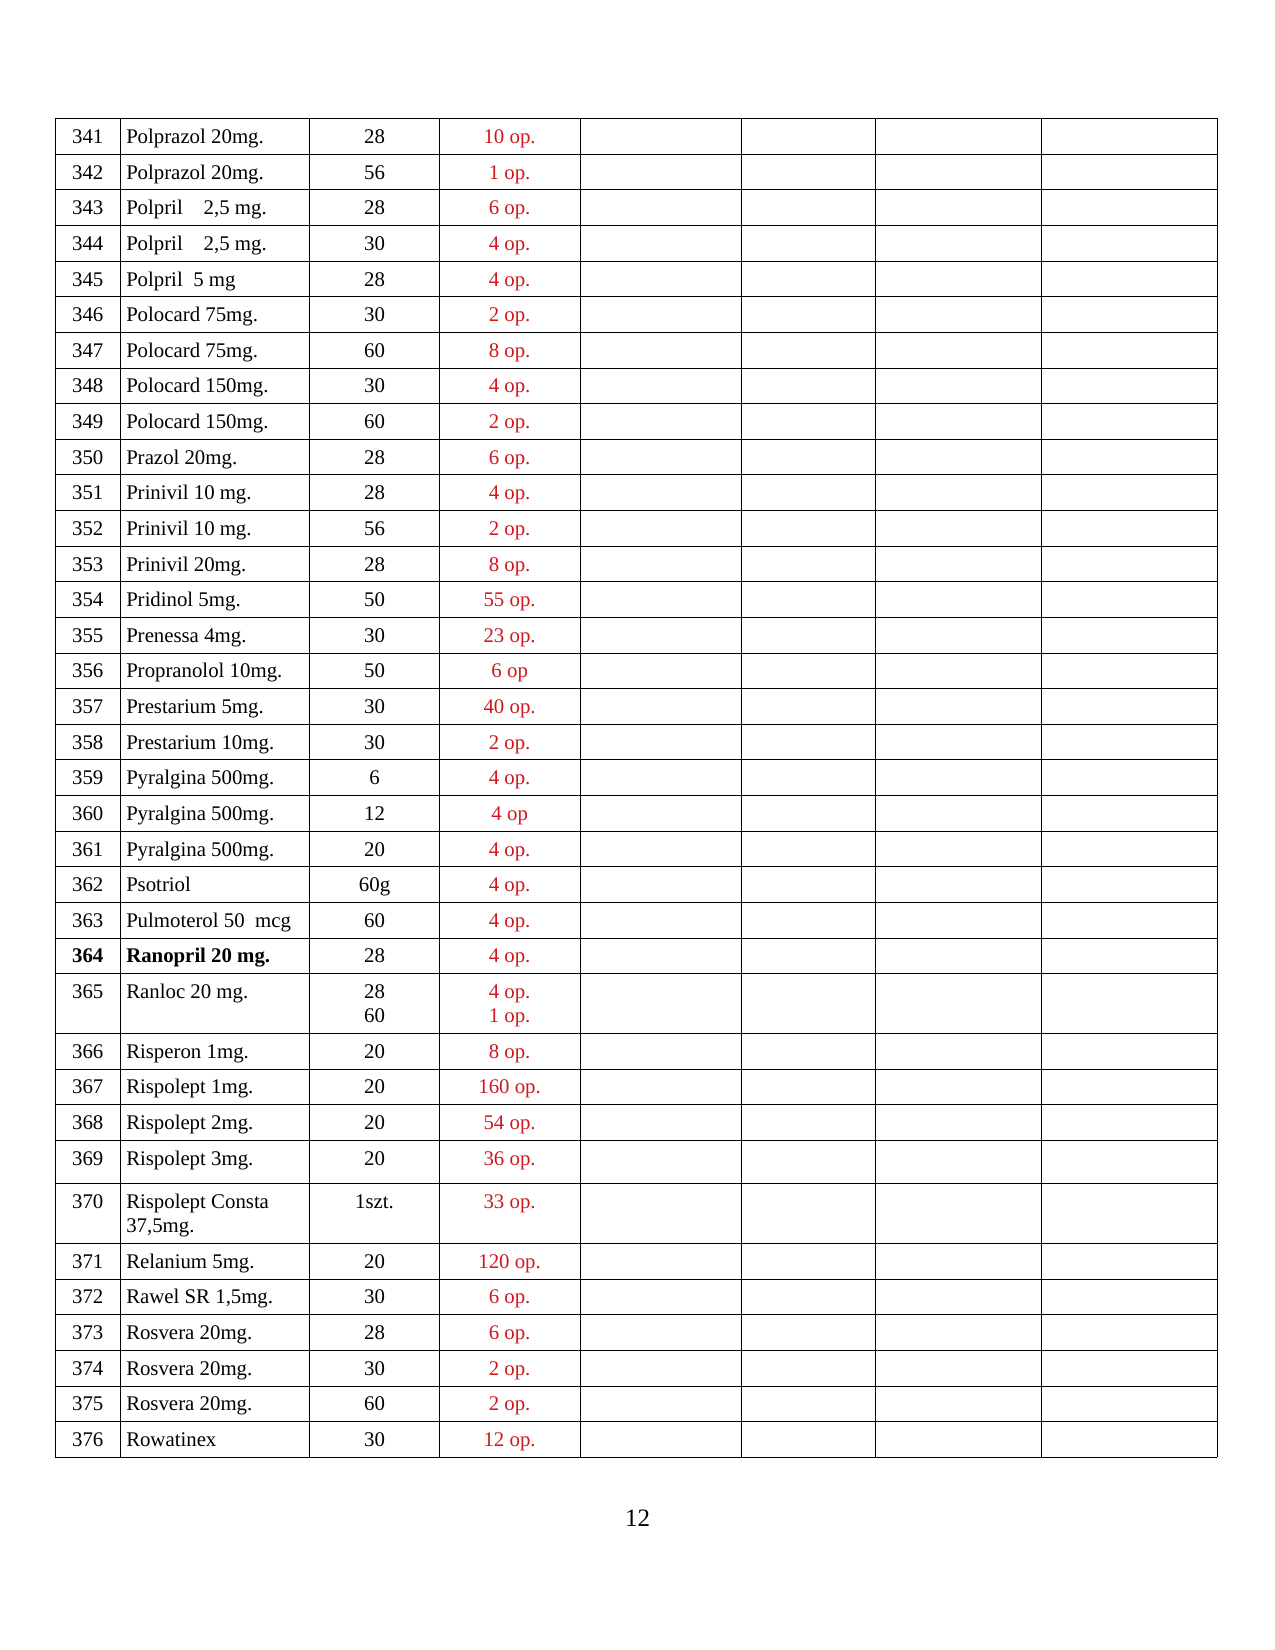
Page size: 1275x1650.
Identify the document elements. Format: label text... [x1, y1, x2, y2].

table_cell [742, 226, 875, 261]
table_cell 2 op. [440, 511, 580, 546]
table_cell [876, 725, 1041, 759]
table_cell 8 op. [440, 333, 580, 367]
table_cell [742, 1244, 875, 1279]
table_cell [581, 1387, 741, 1421]
table_cell 367 [56, 1070, 120, 1104]
table_cell Prestarium 5mg. [121, 689, 309, 724]
table_cell [1042, 404, 1217, 439]
table_cell 363 [56, 903, 120, 937]
table_cell [876, 1244, 1041, 1279]
table_cell [1042, 1280, 1217, 1314]
table_cell [581, 262, 741, 296]
table_cell [1042, 760, 1217, 795]
table_cell 60g [310, 867, 439, 902]
table_cell [876, 1315, 1041, 1350]
table_cell 1szt. [310, 1184, 439, 1243]
table_cell Ranloc 20 mg. [121, 974, 309, 1033]
table_cell 348 [56, 369, 120, 403]
table_cell Polocard 75mg. [121, 297, 309, 332]
table_cell Rispolept 2mg. [121, 1105, 309, 1140]
table_cell Psotriol [121, 867, 309, 902]
table_cell Prenessa 4mg. [121, 618, 309, 652]
table_cell [1042, 689, 1217, 724]
table_cell [581, 547, 741, 581]
table_cell [1042, 1315, 1217, 1350]
table_cell [1042, 796, 1217, 831]
table_cell [581, 1141, 741, 1183]
table_cell [876, 440, 1041, 474]
table_cell [581, 1034, 741, 1068]
table_cell [876, 832, 1041, 866]
table_cell [1042, 155, 1217, 189]
table_cell [876, 974, 1041, 1033]
table_cell Prestarium 10mg. [121, 725, 309, 759]
table_cell [876, 297, 1041, 332]
table_cell [742, 547, 875, 581]
table_cell [742, 333, 875, 367]
table_cell [581, 867, 741, 902]
table_cell 347 [56, 333, 120, 367]
table_cell 4 op [440, 796, 580, 831]
table_cell [581, 1070, 741, 1104]
table_cell 4 op. [440, 262, 580, 296]
table_cell [876, 262, 1041, 296]
table_cell 54 op. [440, 1105, 580, 1140]
table_cell [876, 654, 1041, 688]
table_cell 60 [310, 404, 439, 439]
table_cell [581, 333, 741, 367]
table_cell [742, 974, 875, 1033]
table_cell Rosvera 20mg. [121, 1387, 309, 1421]
table_cell 20 [310, 1244, 439, 1279]
table_cell [742, 511, 875, 546]
table_cell Rispolept 3mg. [121, 1141, 309, 1183]
table_cell 2 op. [440, 404, 580, 439]
table_cell [581, 1280, 741, 1314]
table_cell 50 [310, 582, 439, 617]
table_cell 40 op. [440, 689, 580, 724]
table_cell 351 [56, 475, 120, 510]
table_cell [876, 939, 1041, 973]
table_cell [742, 1280, 875, 1314]
table_cell [581, 654, 741, 688]
table_cell [876, 1141, 1041, 1183]
table_cell 364 [56, 939, 120, 973]
table_cell [742, 1387, 875, 1421]
table_cell [581, 1422, 741, 1457]
table_cell 30 [310, 1422, 439, 1457]
table_cell [742, 1141, 875, 1183]
table_cell [742, 155, 875, 189]
table_cell [581, 725, 741, 759]
table_cell 28 [310, 547, 439, 581]
table_cell [742, 618, 875, 652]
table_cell 353 [56, 547, 120, 581]
table_cell 120 op. [440, 1244, 580, 1279]
table_cell [1042, 974, 1217, 1033]
table_cell [1042, 867, 1217, 902]
table_cell 60 [310, 333, 439, 367]
table_cell [1042, 190, 1217, 225]
table_cell [876, 760, 1041, 795]
table_cell 28 [310, 262, 439, 296]
table_cell 30 [310, 689, 439, 724]
table_cell 371 [56, 1244, 120, 1279]
table_cell [581, 1105, 741, 1140]
table_cell [876, 867, 1041, 902]
table_cell 341 [56, 119, 120, 154]
table_cell [876, 582, 1041, 617]
table_cell 360 [56, 796, 120, 831]
table_cell 4 op. [440, 939, 580, 973]
table_cell 36 op. [440, 1141, 580, 1183]
table_cell [581, 796, 741, 831]
table_cell 2 op. [440, 1387, 580, 1421]
table_cell [742, 867, 875, 902]
table_cell 343 [56, 190, 120, 225]
table_cell [1042, 226, 1217, 261]
table_cell [876, 511, 1041, 546]
table_cell Prinivil 10 mg. [121, 475, 309, 510]
table_cell [742, 404, 875, 439]
table_cell 30 [310, 369, 439, 403]
table_cell [876, 1070, 1041, 1104]
table_cell [742, 1422, 875, 1457]
table_cell [1042, 511, 1217, 546]
table_cell [1042, 903, 1217, 937]
table_cell 56 [310, 155, 439, 189]
table_cell 28 [310, 119, 439, 154]
table_cell 352 [56, 511, 120, 546]
table_cell 28 [310, 939, 439, 973]
table_cell 20 [310, 1070, 439, 1104]
table_cell 342 [56, 155, 120, 189]
table_cell 355 [56, 618, 120, 652]
table_cell [742, 582, 875, 617]
table_cell [1042, 440, 1217, 474]
table_cell [742, 1034, 875, 1068]
table_cell 28 [310, 1315, 439, 1350]
table_cell 4 op. [440, 903, 580, 937]
table_cell 28 [310, 475, 439, 510]
table_cell Rosvera 20mg. [121, 1315, 309, 1350]
table_cell 30 [310, 1351, 439, 1386]
table_cell Pyralgina 500mg. [121, 796, 309, 831]
table_cell [876, 1105, 1041, 1140]
table_cell Rowatinex [121, 1422, 309, 1457]
table_cell 4 op. 1 op. [440, 974, 580, 1033]
table_cell [742, 1105, 875, 1140]
table_cell 375 [56, 1387, 120, 1421]
table_cell 4 op. [440, 226, 580, 261]
table_cell 6 op. [440, 190, 580, 225]
table_cell Polocard 150mg. [121, 369, 309, 403]
table_cell 350 [56, 440, 120, 474]
table_cell [581, 440, 741, 474]
table_cell [876, 903, 1041, 937]
table_cell [876, 1034, 1041, 1068]
table_cell [876, 1280, 1041, 1314]
table_cell [581, 190, 741, 225]
table_cell [1042, 475, 1217, 510]
table_cell [876, 689, 1041, 724]
table_cell [876, 1184, 1041, 1243]
table_cell 374 [56, 1351, 120, 1386]
table_cell [581, 226, 741, 261]
table_cell [1042, 1184, 1217, 1243]
table_cell [742, 654, 875, 688]
table_cell 4 op. [440, 867, 580, 902]
table_cell 362 [56, 867, 120, 902]
table_cell Rosvera 20mg. [121, 1351, 309, 1386]
table_cell Ranopril 20 mg. [121, 939, 309, 973]
table_cell [581, 1351, 741, 1386]
table_cell [581, 119, 741, 154]
table_cell 2 op. [440, 725, 580, 759]
table_cell Polocard 75mg. [121, 333, 309, 367]
table_cell 6 op. [440, 440, 580, 474]
table_cell [1042, 1070, 1217, 1104]
table_cell [1042, 1244, 1217, 1279]
table_cell Rispolept Consta 37,5mg. [121, 1184, 309, 1243]
table_cell 372 [56, 1280, 120, 1314]
table_cell [1042, 119, 1217, 154]
table_cell [1042, 1351, 1217, 1386]
table_cell [742, 689, 875, 724]
table_cell [742, 832, 875, 866]
table_cell 368 [56, 1105, 120, 1140]
table_cell Pulmoterol 50 mcg [121, 903, 309, 937]
table_cell 369 [56, 1141, 120, 1183]
table_cell [581, 404, 741, 439]
table_cell [1042, 333, 1217, 367]
table_cell [876, 119, 1041, 154]
table_cell Polprazol 20mg. [121, 155, 309, 189]
table_cell 60 [310, 903, 439, 937]
table_cell 370 [56, 1184, 120, 1243]
table_cell [581, 1184, 741, 1243]
table_cell 361 [56, 832, 120, 866]
table_cell 346 [56, 297, 120, 332]
table_cell Polocard 150mg. [121, 404, 309, 439]
table_cell 20 [310, 1141, 439, 1183]
table_cell [581, 1315, 741, 1350]
table_cell [742, 939, 875, 973]
table_cell [1042, 1105, 1217, 1140]
table_cell [742, 1315, 875, 1350]
table_cell [581, 475, 741, 510]
table_cell [876, 369, 1041, 403]
table_cell 4 op. [440, 760, 580, 795]
table_cell [742, 760, 875, 795]
table_cell Risperon 1mg. [121, 1034, 309, 1068]
table_cell [581, 1244, 741, 1279]
table_cell [581, 903, 741, 937]
table_cell 6 op. [440, 1280, 580, 1314]
table_cell [581, 155, 741, 189]
table_cell Polpril 5 mg [121, 262, 309, 296]
table_cell [581, 760, 741, 795]
table_cell 359 [56, 760, 120, 795]
table_cell [742, 440, 875, 474]
table_cell 358 [56, 725, 120, 759]
table_cell 33 op. [440, 1184, 580, 1243]
table_cell 6 op [440, 654, 580, 688]
table_cell 373 [56, 1315, 120, 1350]
table_cell [742, 903, 875, 937]
table_cell 4 op. [440, 369, 580, 403]
table_cell [742, 119, 875, 154]
table_cell [581, 618, 741, 652]
table_cell 60 [310, 1387, 439, 1421]
table_cell 20 [310, 1105, 439, 1140]
table_cell [742, 725, 875, 759]
table_cell 56 [310, 511, 439, 546]
table_cell [876, 1351, 1041, 1386]
table_cell 376 [56, 1422, 120, 1457]
table_cell 30 [310, 618, 439, 652]
table_cell 50 [310, 654, 439, 688]
table_cell 357 [56, 689, 120, 724]
table_cell 10 op. [440, 119, 580, 154]
table_cell [581, 582, 741, 617]
table_cell 8 op. [440, 1034, 580, 1068]
table_cell [1042, 1034, 1217, 1068]
table_cell 160 op. [440, 1070, 580, 1104]
table_cell 2 op. [440, 1351, 580, 1386]
table_cell 28 [310, 190, 439, 225]
table_cell 2 op. [440, 297, 580, 332]
table_cell Pridinol 5mg. [121, 582, 309, 617]
table_cell Prinivil 10 mg. [121, 511, 309, 546]
table_cell [1042, 618, 1217, 652]
table_cell 20 [310, 832, 439, 866]
table_cell 30 [310, 226, 439, 261]
table_cell [742, 1070, 875, 1104]
table_cell 4 op. [440, 832, 580, 866]
table_cell 349 [56, 404, 120, 439]
table_cell 366 [56, 1034, 120, 1068]
table_cell Propranolol 10mg. [121, 654, 309, 688]
table_cell 23 op. [440, 618, 580, 652]
table_cell [581, 832, 741, 866]
table_cell Prazol 20mg. [121, 440, 309, 474]
table_cell 30 [310, 297, 439, 332]
table_cell 30 [310, 725, 439, 759]
table_cell [581, 974, 741, 1033]
table_cell [876, 1422, 1041, 1457]
table_cell [876, 404, 1041, 439]
table_cell [742, 475, 875, 510]
table_cell Relanium 5mg. [121, 1244, 309, 1279]
table_cell [876, 226, 1041, 261]
table_cell 354 [56, 582, 120, 617]
table_cell [876, 155, 1041, 189]
table_cell [876, 1387, 1041, 1421]
table_cell [876, 618, 1041, 652]
table_cell 4 op. [440, 475, 580, 510]
table_cell 28 [310, 440, 439, 474]
table_cell [1042, 1387, 1217, 1421]
table_cell 55 op. [440, 582, 580, 617]
table_cell [742, 1184, 875, 1243]
table_cell [742, 369, 875, 403]
table_cell [581, 369, 741, 403]
table_cell 365 [56, 974, 120, 1033]
table_cell 30 [310, 1280, 439, 1314]
table_cell 12 [310, 796, 439, 831]
table_cell [742, 796, 875, 831]
table_cell [876, 796, 1041, 831]
table_cell [581, 939, 741, 973]
table_cell [1042, 369, 1217, 403]
table_cell [1042, 582, 1217, 617]
table_cell [1042, 547, 1217, 581]
table_cell 20 [310, 1034, 439, 1068]
table_cell 1 op. [440, 155, 580, 189]
table_cell Rawel SR 1,5mg. [121, 1280, 309, 1314]
table_cell [876, 190, 1041, 225]
table_cell [742, 297, 875, 332]
table_cell [581, 511, 741, 546]
table_cell [742, 1351, 875, 1386]
table_cell [1042, 297, 1217, 332]
table_cell Polprazol 20mg. [121, 119, 309, 154]
table_cell Pyralgina 500mg. [121, 832, 309, 866]
table_cell 344 [56, 226, 120, 261]
table_cell [581, 689, 741, 724]
table_cell [1042, 725, 1217, 759]
table_cell Pyralgina 500mg. [121, 760, 309, 795]
table_cell Polpril 2,5 mg. [121, 226, 309, 261]
table_cell 6 op. [440, 1315, 580, 1350]
table_cell Rispolept 1mg. [121, 1070, 309, 1104]
table_cell [742, 190, 875, 225]
table_cell 356 [56, 654, 120, 688]
table_cell 12 op. [440, 1422, 580, 1457]
table_cell 28 60 [310, 974, 439, 1033]
table_cell [876, 547, 1041, 581]
table_cell 345 [56, 262, 120, 296]
table_cell [581, 297, 741, 332]
table_cell [1042, 939, 1217, 973]
table_cell [1042, 1422, 1217, 1457]
table_cell [1042, 654, 1217, 688]
table_cell [1042, 832, 1217, 866]
table_cell Prinivil 20mg. [121, 547, 309, 581]
table_cell [742, 262, 875, 296]
table_cell [1042, 1141, 1217, 1183]
table_cell [876, 475, 1041, 510]
table_cell Polpril 2,5 mg. [121, 190, 309, 225]
table_cell [1042, 262, 1217, 296]
table_cell 8 op. [440, 547, 580, 581]
table_cell [876, 333, 1041, 367]
table_cell 6 [310, 760, 439, 795]
